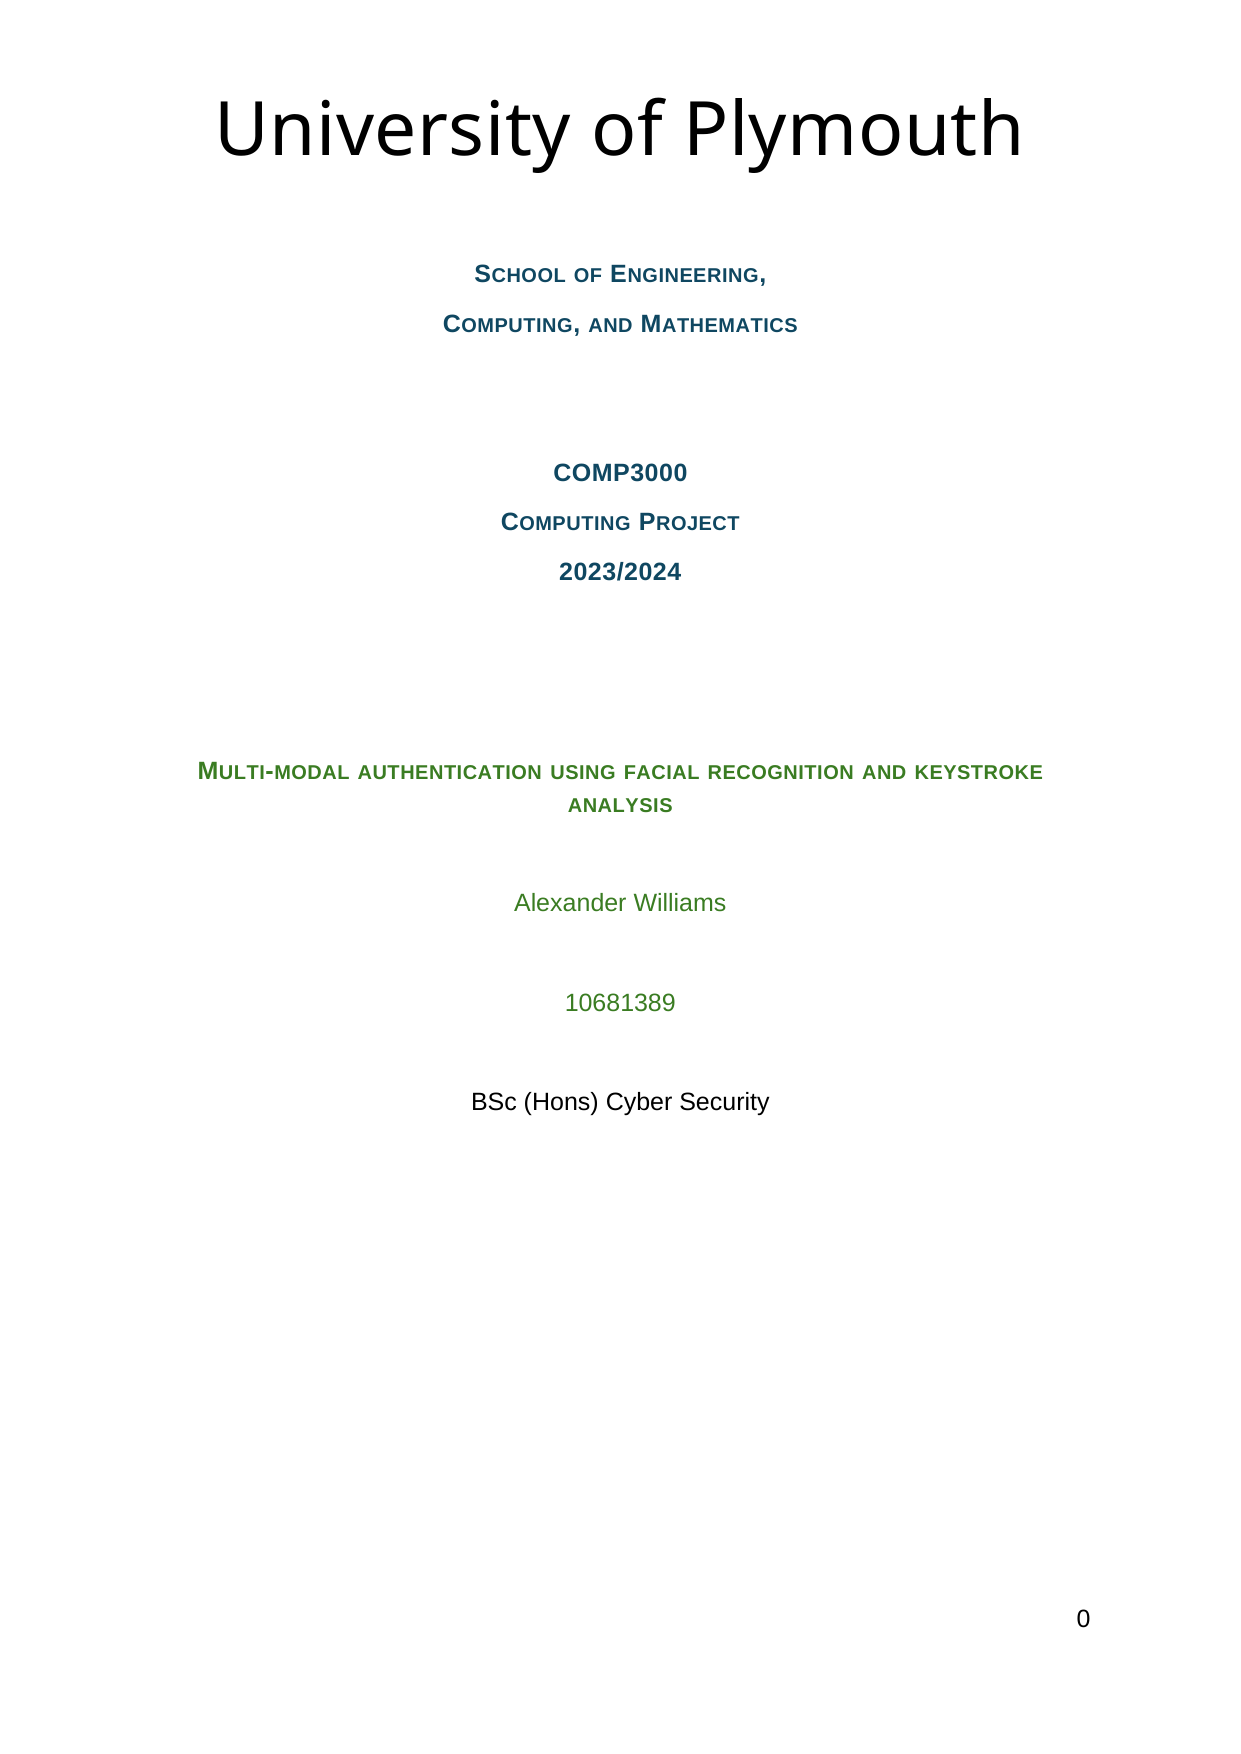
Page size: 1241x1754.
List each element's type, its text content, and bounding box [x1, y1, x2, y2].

text 10681389 [150, 987, 1090, 1016]
text University of Plymouth [150, 75, 1090, 177]
text Multi-modal authentication using facial recognition and keystroke analysis [150, 756, 1090, 817]
text BSc (Hons) Cyber Security [150, 1087, 1090, 1116]
text COMP3000 [150, 458, 1090, 486]
text 2023/2024 [150, 557, 1090, 586]
text Computing Project [150, 507, 1090, 536]
text Computing, and Mathematics [150, 308, 1090, 337]
text Alexander Williams [150, 888, 1090, 917]
text School of Engineering, [150, 259, 1090, 288]
